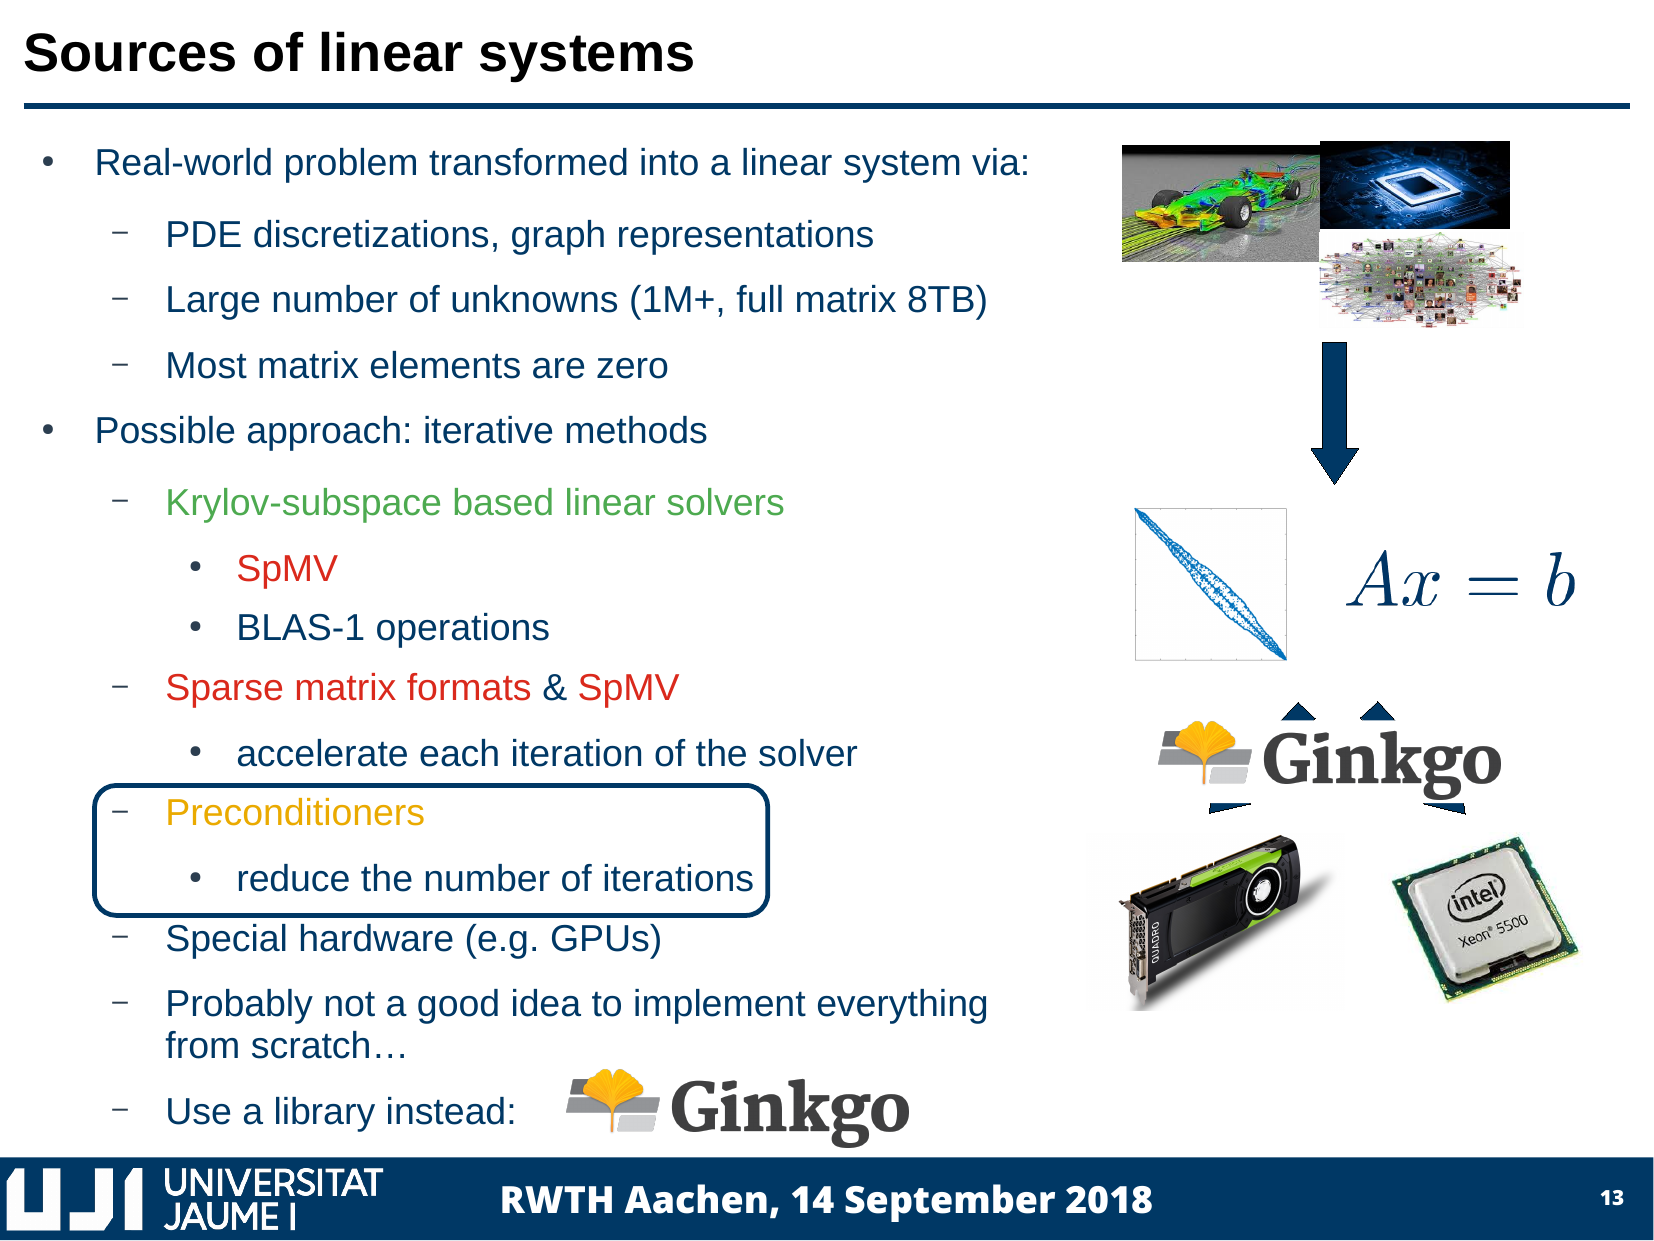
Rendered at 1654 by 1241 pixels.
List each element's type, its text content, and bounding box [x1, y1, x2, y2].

picture [1134, 507, 1288, 662]
picture [1086, 833, 1345, 1011]
picture [1346, 550, 1575, 606]
text_box [1281, 702, 1316, 720]
picture [1158, 720, 1501, 800]
picture [566, 1068, 909, 1148]
picture [1381, 832, 1588, 1004]
text_box [1145, 720, 1536, 815]
picture [0, 1158, 390, 1241]
title Sources of linear systems [23, 0, 1630, 107]
text_box [1360, 701, 1395, 720]
picture [1122, 141, 1524, 328]
list Real-world problem transformed into a linear system via: PDE discretizations, graph representations Large number of unknowns (1M+, full matrix 8TB) Most matrix elements are zero Possible approach: iterative methods Krylov-subspace based linear solvers SpMV BLAS-1 operations Sparse matrix formats & SpMV accelerate each iteration of the solver Preconditioners reduce the number of iterations Special hardware (e.g. GPUs) Probably not a good idea to implement everything from scratch… Use a library instead: [23, 141, 1040, 1158]
text_box [1311, 342, 1359, 485]
